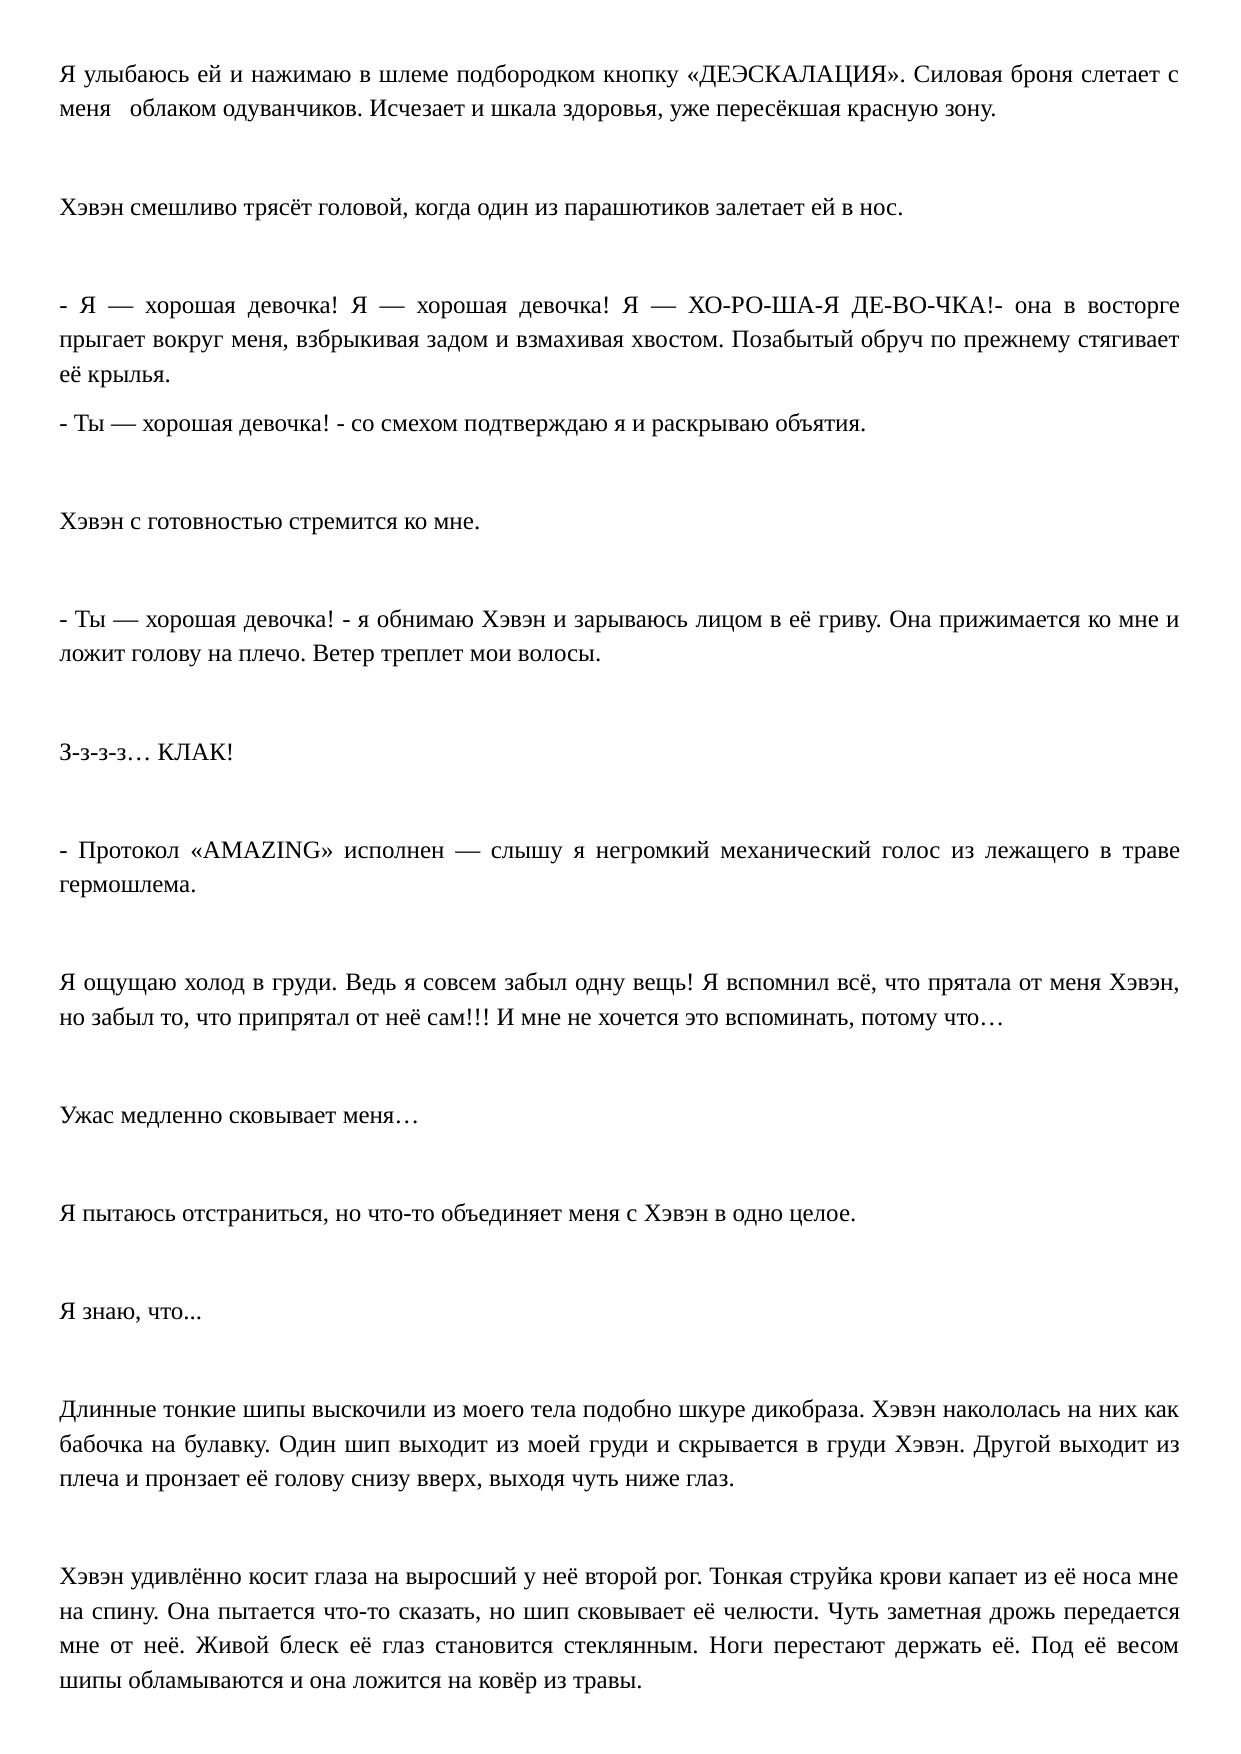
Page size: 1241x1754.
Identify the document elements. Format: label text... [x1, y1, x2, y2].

text Я ощущаю холод в груди. Ведь я совсем забыл одну вещь! Я вспомнил всё, что прятала от меня Хэвэн, но забыл то, что припрятал от неё сам!!! И мне не хочется это вспоминать, потому что… [59, 967, 1181, 1031]
text - Ты — хорошая девочка! - я обнимаю Хэвэн и зарываюсь лицом в её гриву. Она прижимается ко мне и ложит голову на плечо. Ветер треплет мои волосы. [59, 604, 1181, 667]
text З-з-з-з… КЛАК! [59, 737, 1181, 765]
text Ужас медленно сковывает меня… [59, 1100, 1181, 1129]
text Хэвэн удивлённо косит глаза на выросший у неё второй рог. Тонкая струйка крови капает из её носа мне на спину. Она пытается что-то сказать, но шип сковывает её челюсти. Чуть заметная дрожь передается мне от неё. Живой блеск её глаз становится стеклянным. Ноги перестают держать её. Под её весом шипы обламываются и она ложится на ковёр из травы. [59, 1561, 1181, 1694]
text - Протокол «AMAZING» исполнен — слышу я негромкий механический голос из лежащего в траве гермошлема. [59, 835, 1181, 898]
text - Я — хорошая девочка! Я — хорошая девочка! Я — ХО-РО-ША-Я ДЕ-ВО-ЧКА!- она в восторге прыгает вокруг меня, взбрыкивая задом и взмахивая хвостом. Позабытый обруч по прежнему стягивает её крылья. [59, 290, 1181, 387]
text Хэвэн с готовностью стремится ко мне. [59, 506, 1181, 535]
text - Ты — хорошая девочка! - со смехом подтверждаю я и раскрываю объятия. [59, 408, 1181, 437]
text Я знаю, что... [59, 1296, 1181, 1325]
text Хэвэн смешливо трясёт головой, когда один из парашютиков залетает ей в нос. [59, 192, 1181, 220]
text Я пытаюсь отстраниться, но что-то объединяет меня с Хэвэн в одно целое. [59, 1198, 1181, 1227]
text Длинные тонкие шипы выскочили из моего тела подобно шкуре дикобраза. Хэвэн накололась на них как бабочка на булавку. Один шип выходит из моей груди и скрывается в груди Хэвэн. Другой выходит из плеча и пронзает её голову снизу вверх, выходя чуть ниже глаз. [59, 1394, 1181, 1492]
text Я улыбаюсь ей и нажимаю в шлеме подбородком кнопку «ДЕЭСКАЛАЦИЯ». Силовая броня слетает с меня облаком одуванчиков. Исчезает и шкала здоровья, уже пересёкшая красную зону. [59, 59, 1181, 122]
